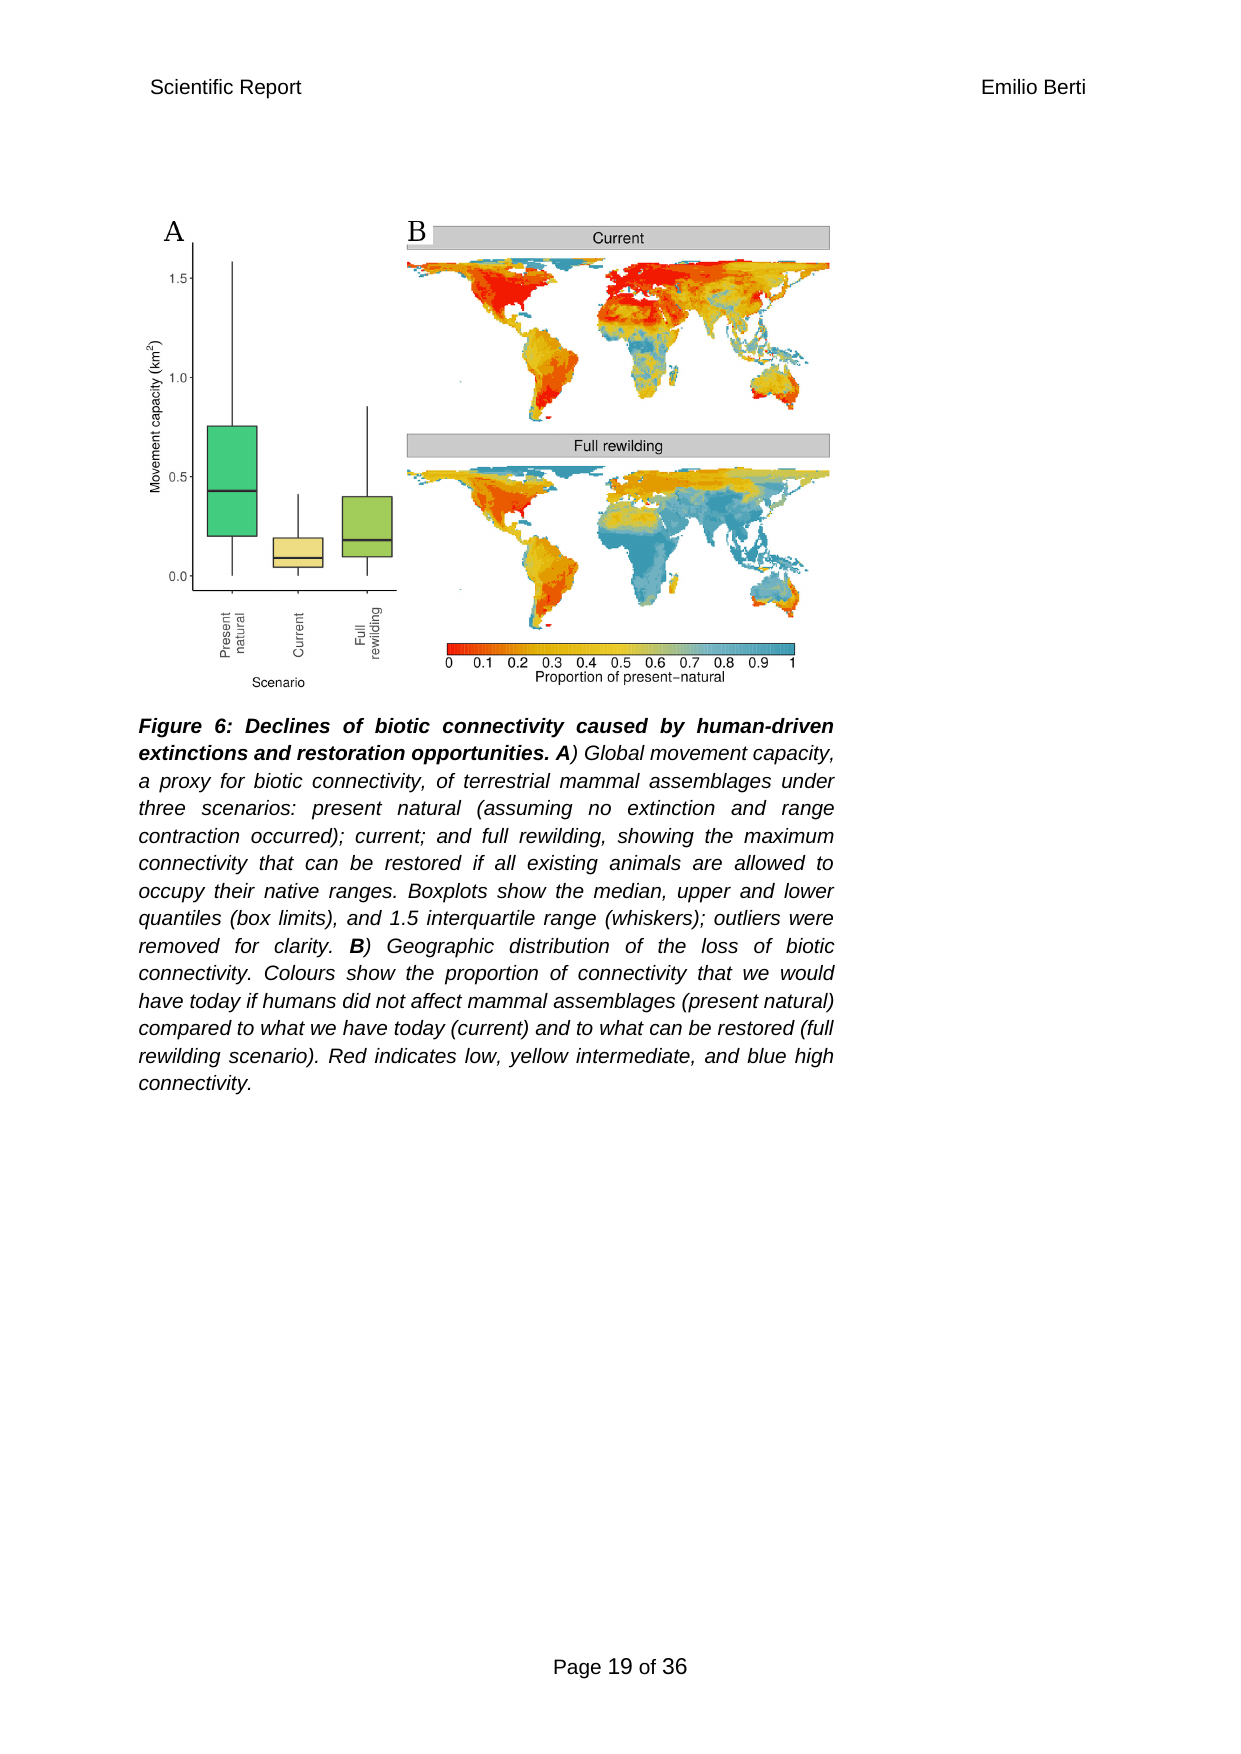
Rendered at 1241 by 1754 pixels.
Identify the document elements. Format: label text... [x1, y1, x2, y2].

picture [138, 209, 836, 698]
text Figure 6: Declines of biotic connectivity caused by human-driven extinctions and restoration opportunities. A) Global movement capacity, a proxy for biotic connectivity, of terrestrial mammal assemblages under three scenarios: present natural (assuming no extinction and range contraction occurred); current; and full rewilding, showing the maximum connectivity that can be restored if all existing animals are allowed to occupy their native ranges. Boxplots show the median, upper and lower quantiles (box limits), and 1.5 interquartile range (whiskers); outliers were removed for clarity. B) Geographic distribution of the loss of biotic connectivity. Colours show the proportion of connectivity that we would have today if humans did not affect mammal assemblages (present natural) compared to what we have today (current) and to what can be restored (full rewilding scenario). Red indicates low, yellow intermediate, and blue high connectivity. [138, 698, 835, 1095]
